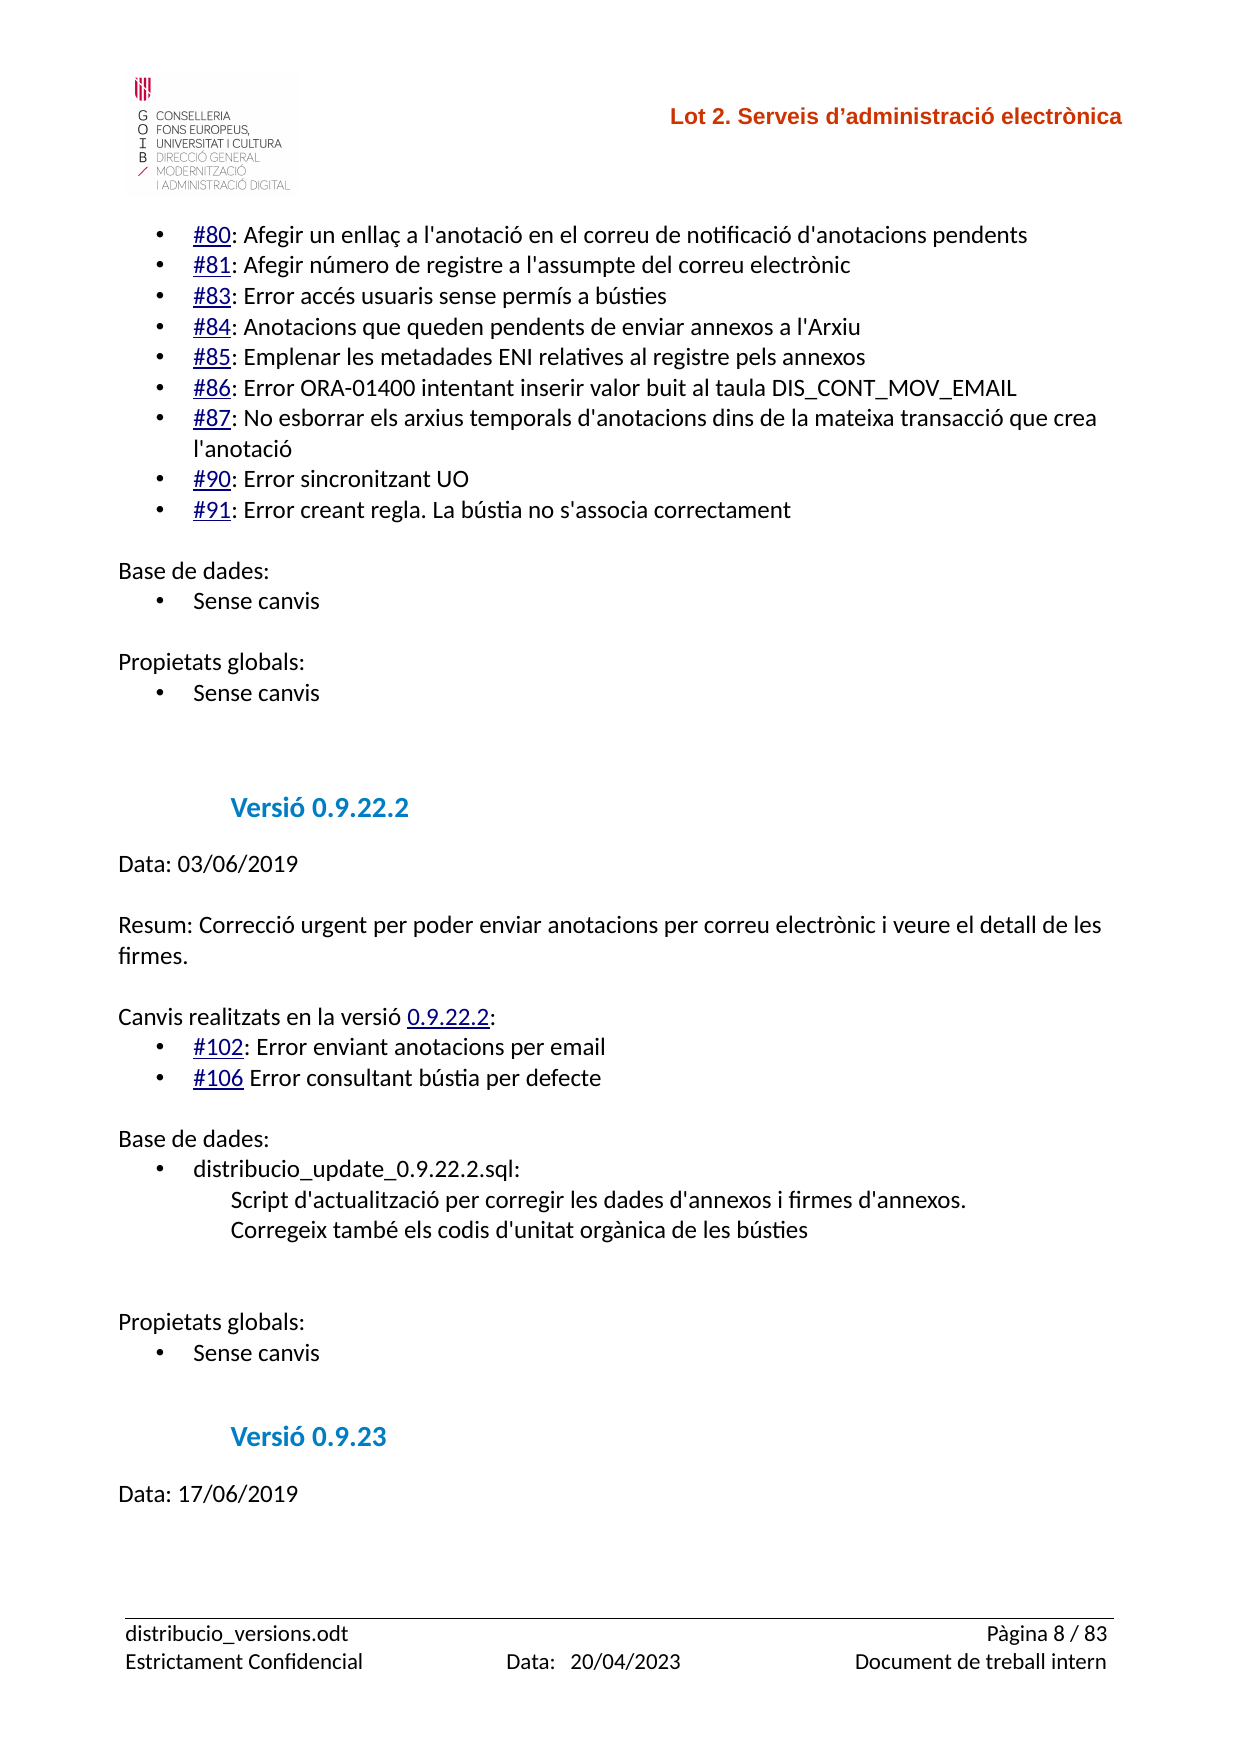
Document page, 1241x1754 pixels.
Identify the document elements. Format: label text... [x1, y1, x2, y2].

list #87: No esborrar els arxius temporals d'anotacions dins de la mateixa transacció que crea l'anotació [156, 402, 1122, 463]
list #83: Error accés usuaris sense permís a bústies [156, 280, 1122, 311]
text Propietats globals: [118, 1306, 1122, 1337]
list Sense canvis [156, 585, 1122, 616]
list Sense canvis [156, 677, 1122, 707]
subtitle Versió 0.9.23 [153, 1418, 1122, 1454]
text Canvis realitzats en la versió 0.9.22.2: [118, 1001, 1122, 1032]
list distribucio_update_0.9.22.2.sql: [156, 1154, 1122, 1184]
text Resum: Correcció urgent per poder enviar anotacions per correu electrònic i veure el detall de les firmes. [118, 909, 1122, 971]
text Data: 03/06/2019 [118, 848, 1122, 879]
list #90: Error sincronitzant UO [156, 463, 1122, 494]
text Data: 17/06/2019 [118, 1478, 1122, 1508]
list #102: Error enviant anotacions per email [156, 1032, 1122, 1062]
text Base de dades: [118, 555, 1122, 585]
list Sense canvis [156, 1337, 1122, 1367]
text Propietats globals: [118, 646, 1122, 677]
list #86: Error ORA-01400 intentant inserir valor buit al taula DIS_CONT_MOV_EMAIL [156, 372, 1122, 402]
subtitle Versió 0.9.22.2 [153, 789, 1122, 825]
list #80: Afegir un enllaç a l'anotació en el correu de notificació d'anotacions pendents [156, 219, 1122, 250]
list #106 Error consultant bústia per defecte [156, 1062, 1122, 1093]
list #85: Emplenar les metadades ENI relatives al registre pels annexos [156, 341, 1122, 372]
text Base de dades: [118, 1123, 1122, 1154]
list Script d'actualització per corregir les dades d'annexos i firmes d'annexos. [193, 1184, 1122, 1215]
list #84: Anotacions que queden pendents de enviar annexos a l'Arxiu [156, 311, 1122, 341]
list Corregeix també els codis d'unitat orgànica de les bústies [193, 1215, 1122, 1245]
list #91: Error creant regla. La bústia no s'associa correctament [156, 494, 1122, 524]
picture [126, 70, 299, 197]
list #81: Afegir número de registre a l'assumpte del correu electrònic [156, 250, 1122, 280]
